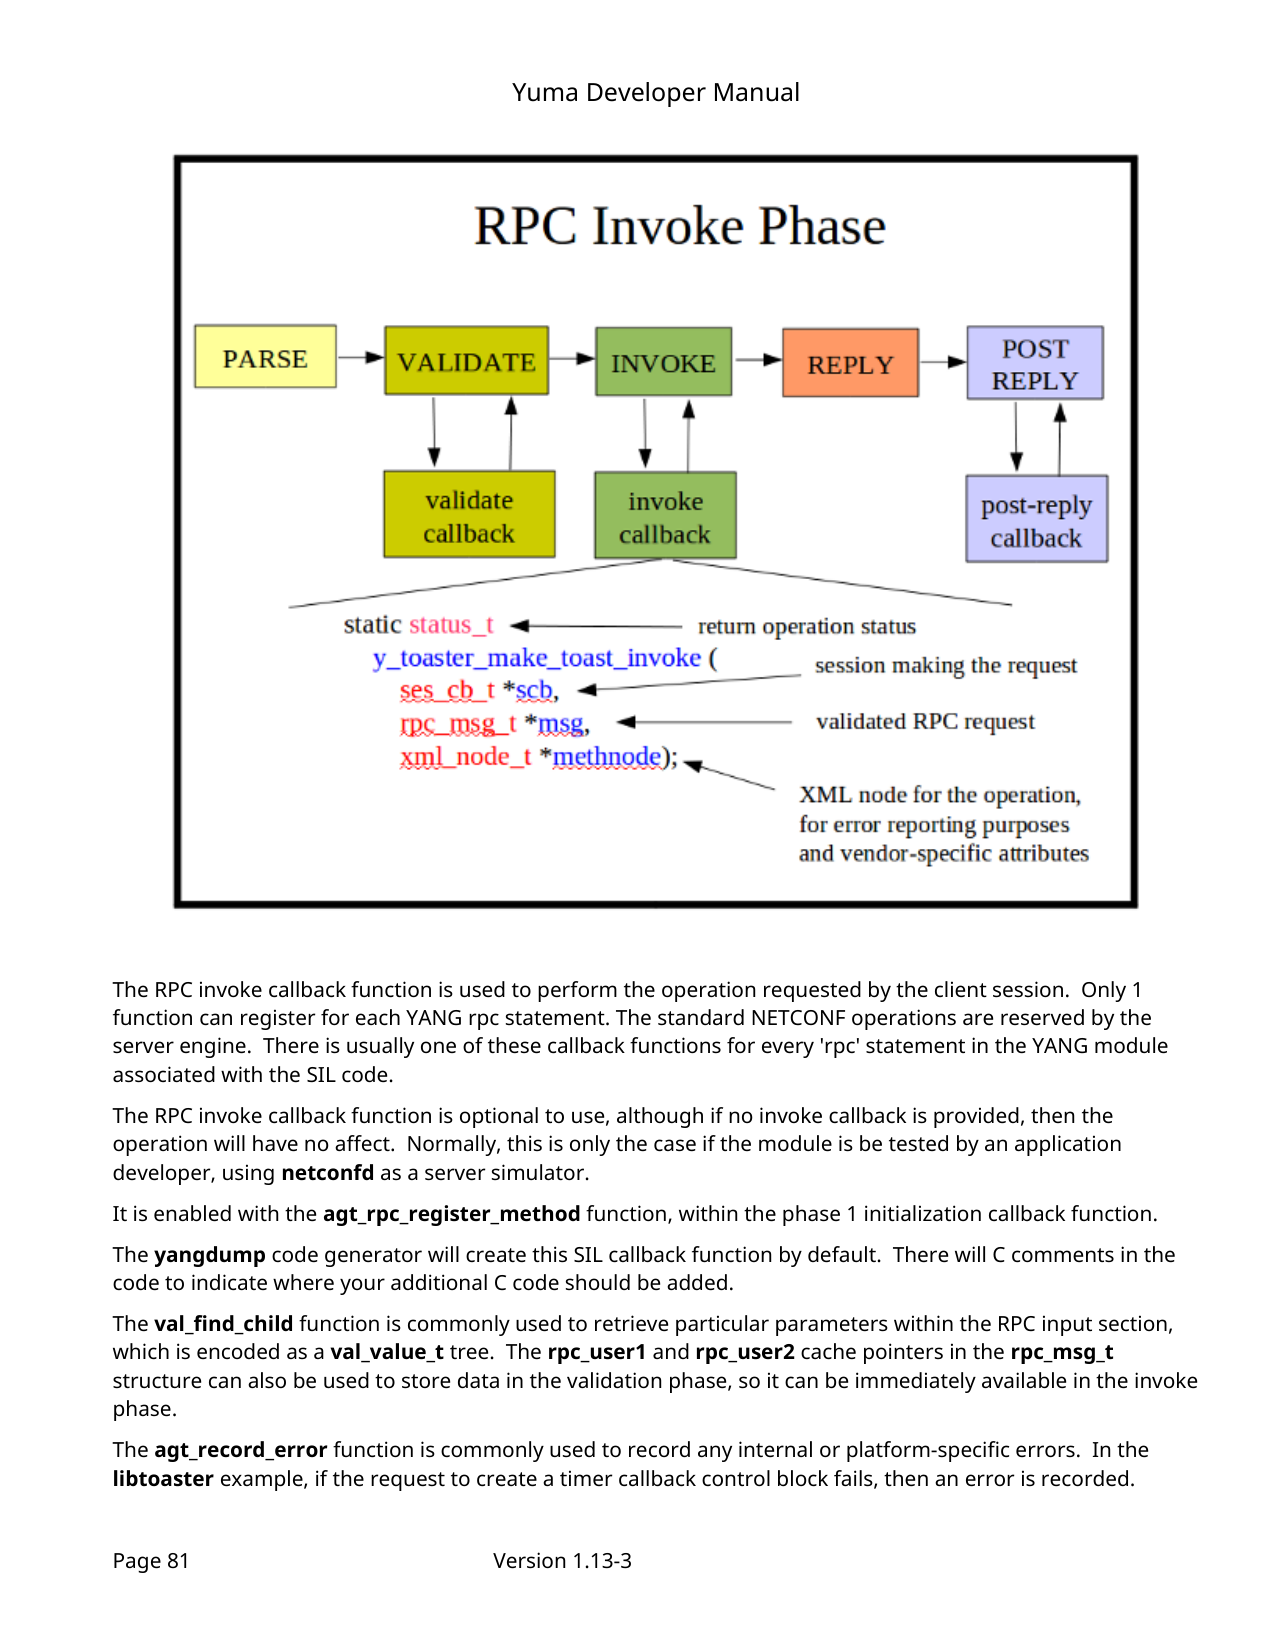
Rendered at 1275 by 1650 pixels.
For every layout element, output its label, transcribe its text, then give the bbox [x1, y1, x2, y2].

text The RPC invoke callback function is used to perform the operation requested by the client session. Only 1 function can register for each YANG rpc statement. The standard NETCONF operations are reserved by the server engine. There is usually one of these callback functions for every 'rpc' statement in the YANG module associated with the SIL code. [112, 975, 1200, 1088]
text It is enabled with the agt_rpc_register_method function, within the phase 1 initialization callback function. [112, 1199, 1200, 1227]
text The val_find_child function is commonly used to retrieve particular parameters within the RPC input section, which is encoded as a val_value_t tree. The rpc_user1 and rpc_user2 cache pointers in the rpc_msg_t structure can also be used to store data in the validation phase, so it can be immediately available in the invoke phase. [112, 1309, 1200, 1423]
picture [148, 138, 1164, 934]
text The yangdump code generator will create this SIL callback function by default. There will C comments in the code to indicate where your additional C code should be added. [112, 1240, 1200, 1297]
text The RPC invoke callback function is optional to use, although if no invoke callback is provided, then the operation will have no affect. Normally, this is only the case if the module is be tested by an application developer, using netconfd as a server simulator. [112, 1101, 1200, 1186]
text The agt_record_error function is commonly used to record any internal or platform-specific errors. In the libtoaster example, if the request to create a timer callback control block fails, then an error is recorded. [112, 1435, 1200, 1492]
